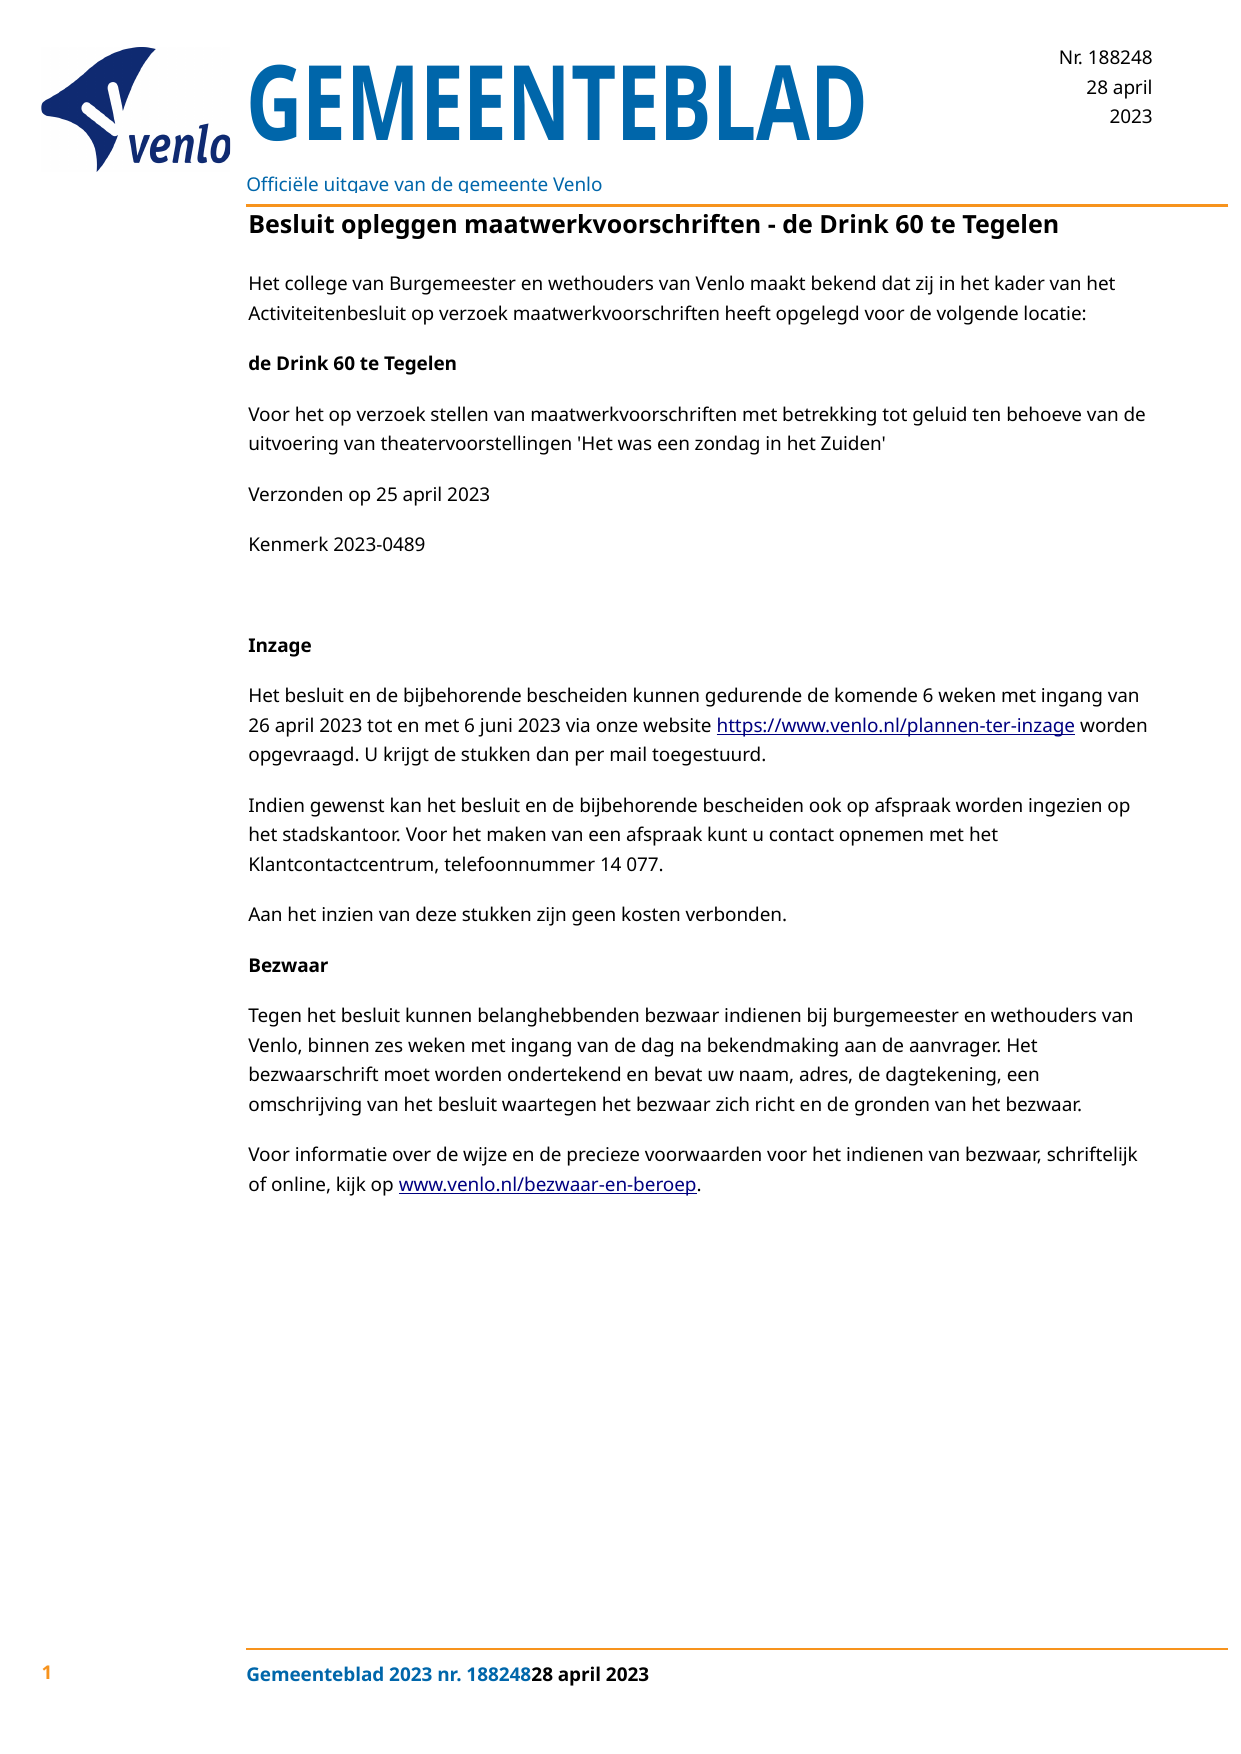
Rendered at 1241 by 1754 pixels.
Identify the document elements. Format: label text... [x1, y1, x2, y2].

text Bezwaar [248, 952, 1152, 978]
text Inzage [248, 632, 1152, 658]
text de Drink 60 te Tegelen [248, 350, 1152, 376]
text Voor informatie over de wijze en de precieze voorwaarden voor het indienen van bezwaar, schriftelijk of online, kijk op www.venlo.nl/bezwaar-en-beroep. [248, 1142, 1152, 1197]
picture [41, 47, 231, 172]
text Aan het inzien van deze stukken zijn geen kosten verbonden. [248, 902, 1152, 927]
text Voor het op verzoek stellen van maatwerkvoorschriften met betrekking tot geluid ten behoeve van de uitvoering van theatervoorstellingen 'Het was een zondag in het Zuiden' [248, 401, 1152, 456]
text Besluit opleggen maatwerkvoorschriften - de Drink 60 te Tegelen [248, 207, 1152, 241]
text Indien gewenst kan het besluit en de bijbehorende bescheiden ook op afspraak worden ingezien op het stadskantoor. Voor het maken van een afspraak kunt u contact opnemen met het Klantcontactcentrum, telefoonnummer 14 077. [248, 792, 1152, 877]
text Verzonden op 25 april 2023 [248, 481, 1152, 506]
text Het college van Burgemeester en wethouders van Venlo maakt bekend dat zij in het kader van het Activiteitenbesluit op verzoek maatwerkvoorschriften heeft opgelegd voor de volgende locatie: [248, 270, 1152, 326]
text Tegen het besluit kunnen belanghebbenden bezwaar indienen bij burgemeester en wethouders van Venlo, binnen zes weken met ingang van de dag na bekendmaking aan de aanvrager. Het bezwaarschrift moet worden ondertekend en bevat uw naam, adres, de dagtekening, een omschrijving van het besluit waartegen het bezwaar zich richt en de gronden van het bezwaar. [248, 1002, 1152, 1117]
text Kenmerk 2023-0489 [248, 531, 1152, 557]
text Het besluit en de bijbehorende bescheiden kunnen gedurende de komende 6 weken met ingang van 26 april 2023 tot en met 6 juni 2023 via onze website https://www.venlo.nl/plannen-ter-inzage worden opgevraagd. U krijgt de stukken dan per mail toegestuurd. [248, 682, 1152, 767]
